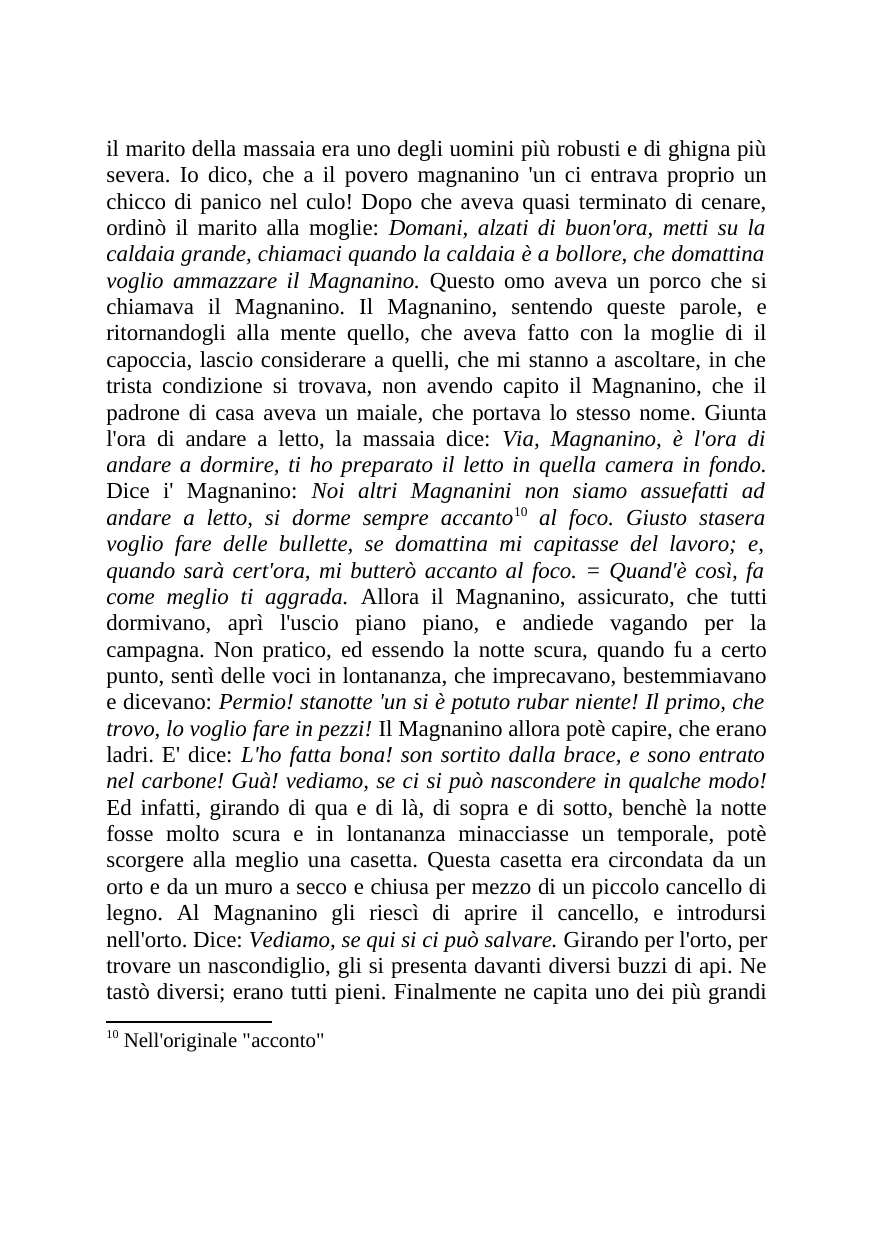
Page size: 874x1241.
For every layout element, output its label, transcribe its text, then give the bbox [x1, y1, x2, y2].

text il marito della massaia era uno degli uomini più robusti e di ghigna più severa. Io dico, che a il povero magnanino 'un ci entrava proprio un chicco di panico nel culo! Dopo che aveva quasi terminato di cenare, ordinò il marito alla moglie: Domani, alzati di buon'ora, metti su la caldaia grande, chiamaci quando la caldaia è a bollore, che domattina voglio ammazzare il Magnanino. Questo omo aveva un porco che si chiamava il Magnanino. Il Magnanino, sentendo queste parole, e ritornandogli alla mente quello, che aveva fatto con la moglie di il capoccia, lascio considerare a quelli, che mi stanno a ascoltare, in che trista condizione si trovava, non avendo capito il Magnanino, che il padrone di casa aveva un maiale, che portava lo stesso nome. Giunta l'ora di andare a letto, la massaia dice: Via, Magnanino, è l'ora di andare a dormire, ti ho preparato il letto in quella camera in fondo. Dice i' Magnanino: Noi altri Magnanini non siamo assuefatti ad andare a letto, si dorme sempre accanto al foco. Giusto stasera voglio fare delle bullette, se domattina mi capitasse del lavoro; e, quando sarà cert'ora, mi butterò accanto al foco. = Quand'è così, fa come meglio ti aggrada. Allora il Magnanino, assicurato, che tutti dormivano, aprì l'uscio piano piano, e andiede vagando per la campagna. Non pratico, ed essendo la notte scura, quando fu a certo punto, sentì delle voci in lontananza, che imprecavano, bestemmiavano e dicevano: Permio! stanotte 'un si è potuto rubar niente! Il primo, che trovo, lo voglio fare in pezzi! Il Magnanino allora potè capire, che erano ladri. E' dice: L'ho fatta bona! son sortito dalla brace, e sono entrato nel carbone! Guà! vediamo, se ci si può nascondere in qualche modo! Ed infatti, girando di qua e di là, di sopra e di sotto, benchè la notte fosse molto scura e in lontananza minacciasse un temporale, potè scorgere alla meglio una casetta. Questa casetta era circondata da un orto e da un muro a secco e chiusa per mezzo di un piccolo cancello di legno. Al Magnanino gli riescì di aprire il cancello, e introdursi nell'orto. Dice: Vediamo, se qui si ci può salvare. Girando per l'orto, per trovare un nascondiglio, gli si presenta davanti diversi buzzi di api. Ne tastò diversi; erano tutti pieni. Finalmente ne capita uno dei più grandi [106, 135, 768, 1005]
text Nell'originale "acconto" [106, 1028, 768, 1052]
